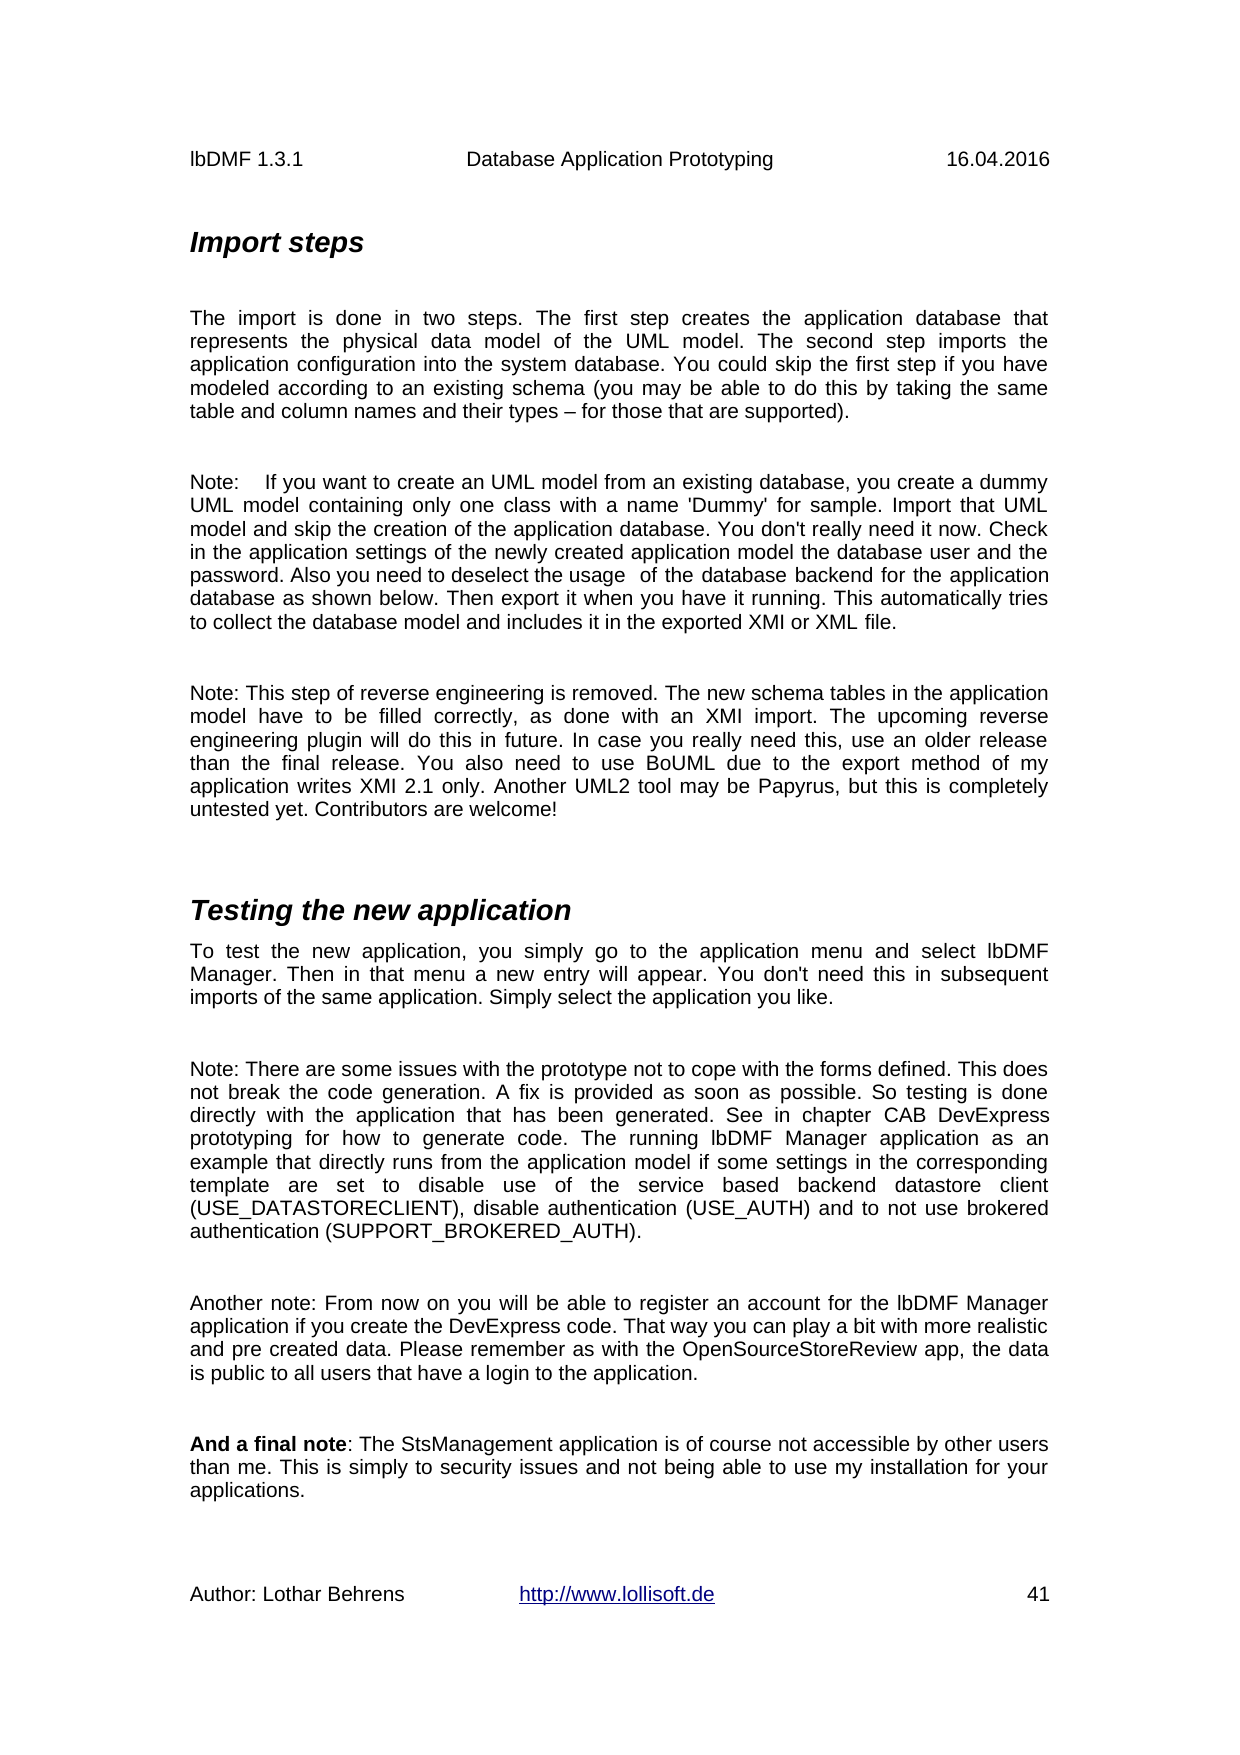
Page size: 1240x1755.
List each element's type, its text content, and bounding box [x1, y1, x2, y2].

text Note: There are some issues with the prototype not to cope with the forms defined. This does not break the code generation. A fix is provided as soon as possible. So testing is done directly with the application that has been generated. See in chapter CAB DevExpress prototyping for how to generate code. The running lbDMF Manager application as an example that directly runs from the application model if some settings in the corresponding template are set to disable use of the service based backend datastore client (USE_DATASTORECLIENT), disable authentication (USE_AUTH) and to not use brokered authentication (SUPPORT_BROKERED_AUTH). [189, 1057, 1050, 1243]
text And a final note: The StsManagement application is of course not accessible by other users than me. This is simply to security issues and not being able to use my installation for your applications. [189, 1432, 1050, 1502]
subtitle Import steps [189, 226, 1050, 258]
text To test the new application, you simply go to the application menu and select lbDMF Manager. Then in that menu a new entry will appear. You don't need this in subsequent imports of the same application. Simply select the application you like. [189, 939, 1050, 1009]
text The import is done in two steps. The first step creates the application database that represents the physical data model of the UML model. The second step imports the application configuration into the system database. You could skip the first step if you have modeled according to an existing schema (you may be able to do this by taking the same table and column names and their types – for those that are supported). [189, 306, 1050, 423]
text Note: If you want to create an UML model from an existing database, you create a dummy UML model containing only one class with a name 'Dummy' for sample. Import that UML model and skip the creation of the application database. You don't really need it now. Check in the application settings of the newly created application model the database user and the password. Also you need to deselect the usage of the database backend for the application database as shown below. Then export it when you have it running. This automatically tries to collect the database model and includes it in the exported XMI or XML file. [189, 471, 1050, 633]
subtitle Testing the new application [189, 894, 1050, 927]
text Note: This step of reverse engineering is removed. The new schema tables in the application model have to be filled correctly, as done with an XMI import. The upcoming reverse engineering plugin will do this in future. In case you really need this, use an older release than the final release. You also need to use BoUML due to the export method of my application writes XMI 2.1 only. Another UML2 tool may be Papyrus, but this is completely untested yet. Contributors are welcome! [189, 682, 1050, 821]
text Another note: From now on you will be able to register an account for the lbDMF Manager application if you create the DevExpress code. That way you can play a bit with more realistic and pre created data. Please remember as with the OpenSourceStoreReview app, the data is public to all users that have a login to the application. [189, 1291, 1050, 1384]
